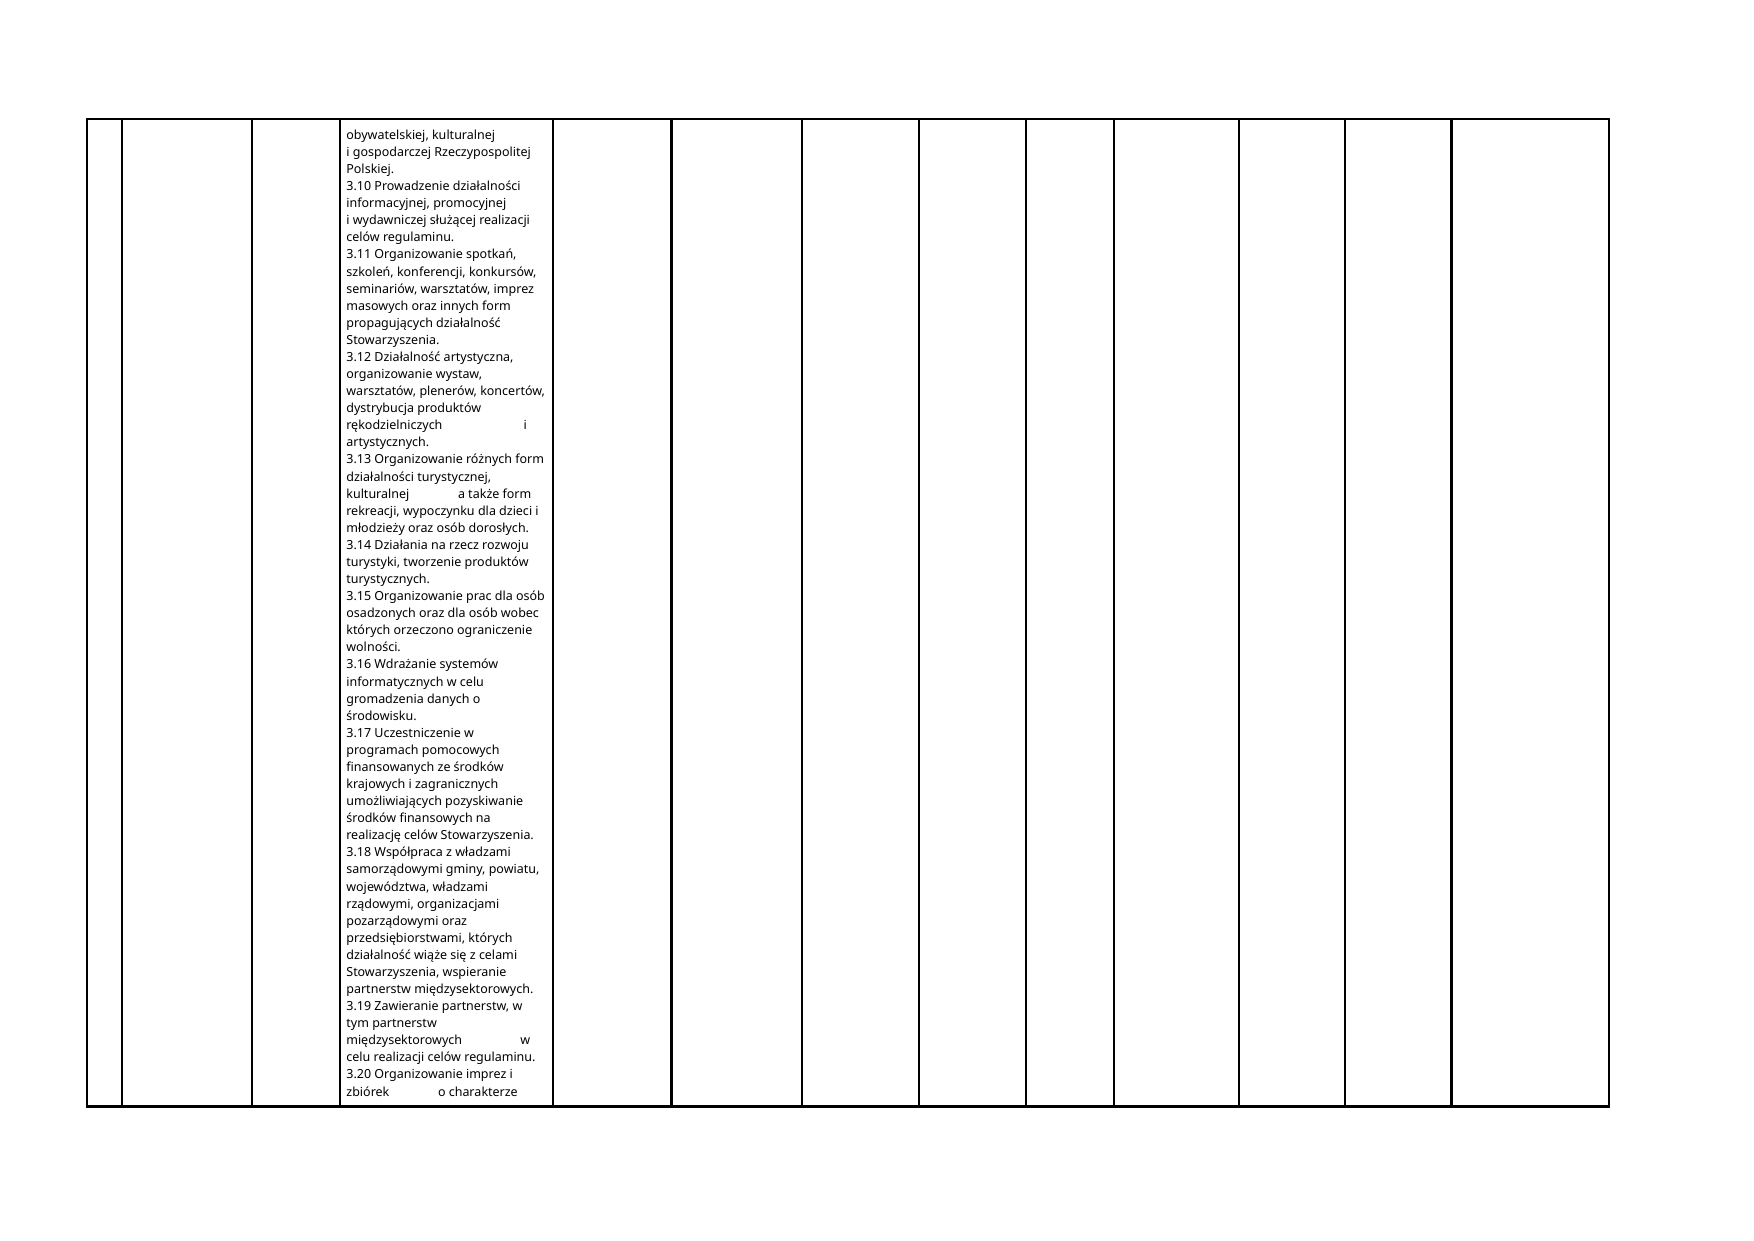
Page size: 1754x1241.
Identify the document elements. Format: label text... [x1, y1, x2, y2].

table_cell [1027, 120, 1113, 1105]
table_cell - [1240, 120, 1344, 1105]
table_cell [253, 120, 339, 1105]
table_cell [920, 120, 1025, 1105]
table_cell [673, 120, 801, 1105]
table_cell - [1115, 120, 1238, 1105]
table_cell [554, 120, 670, 1105]
table_cell [88, 120, 121, 1105]
table_cell [803, 120, 918, 1105]
table_cell obywatelskiej, kulturalnej i gospodarczej Rzeczypospolitej Polskiej. 3.10 Prowadzenie działalności informacyjnej, promocyjnej i wydawniczej służącej realizacji celów regulaminu. 3.11 Organizowanie spotkań, szkoleń, konferencji, konkursów, seminariów, warsztatów, imprez masowych oraz innych form propagujących działalność Stowarzyszenia. 3.12 Działalność artystyczna, organizowanie wystaw, warsztatów, plenerów, koncertów, dystrybucja produktów rękodzielniczych i artystycznych. 3.13 Organizowanie różnych form działalności turystycznej, kulturalnej a także form rekreacji, wypoczynku dla dzieci i młodzieży oraz osób dorosłych. 3.14 Działania na rzecz rozwoju turystyki, tworzenie produktów turystycznych. 3.15 Organizowanie prac dla osób osadzonych oraz dla osób wobec których orzeczono ograniczenie wolności. 3.16 Wdrażanie systemów informatycznych w celu gromadzenia danych o środowisku. 3.17 Uczestniczenie w programach pomocowych finansowanych ze środków krajowych i zagranicznych umożliwiających pozyskiwanie środków finansowych na realizację celów Stowarzyszenia. 3.18 Współpraca z władzami samorządowymi gminy, powiatu, województwa, władzami rządowymi, organizacjami pozarządowymi oraz przedsiębiorstwami, których działalność wiąże się z celami Stowarzyszenia, wspieranie partnerstw międzysektorowych. 3.19 Zawieranie partnerstw, w tym partnerstw międzysektorowych w celu realizacji celów regulaminu. 3.20 Organizowanie imprez i zbiórek o charakterze [341, 120, 552, 1105]
table_cell [1346, 120, 1450, 1105]
table_cell [1453, 120, 1608, 1105]
table_cell [123, 120, 251, 1105]
